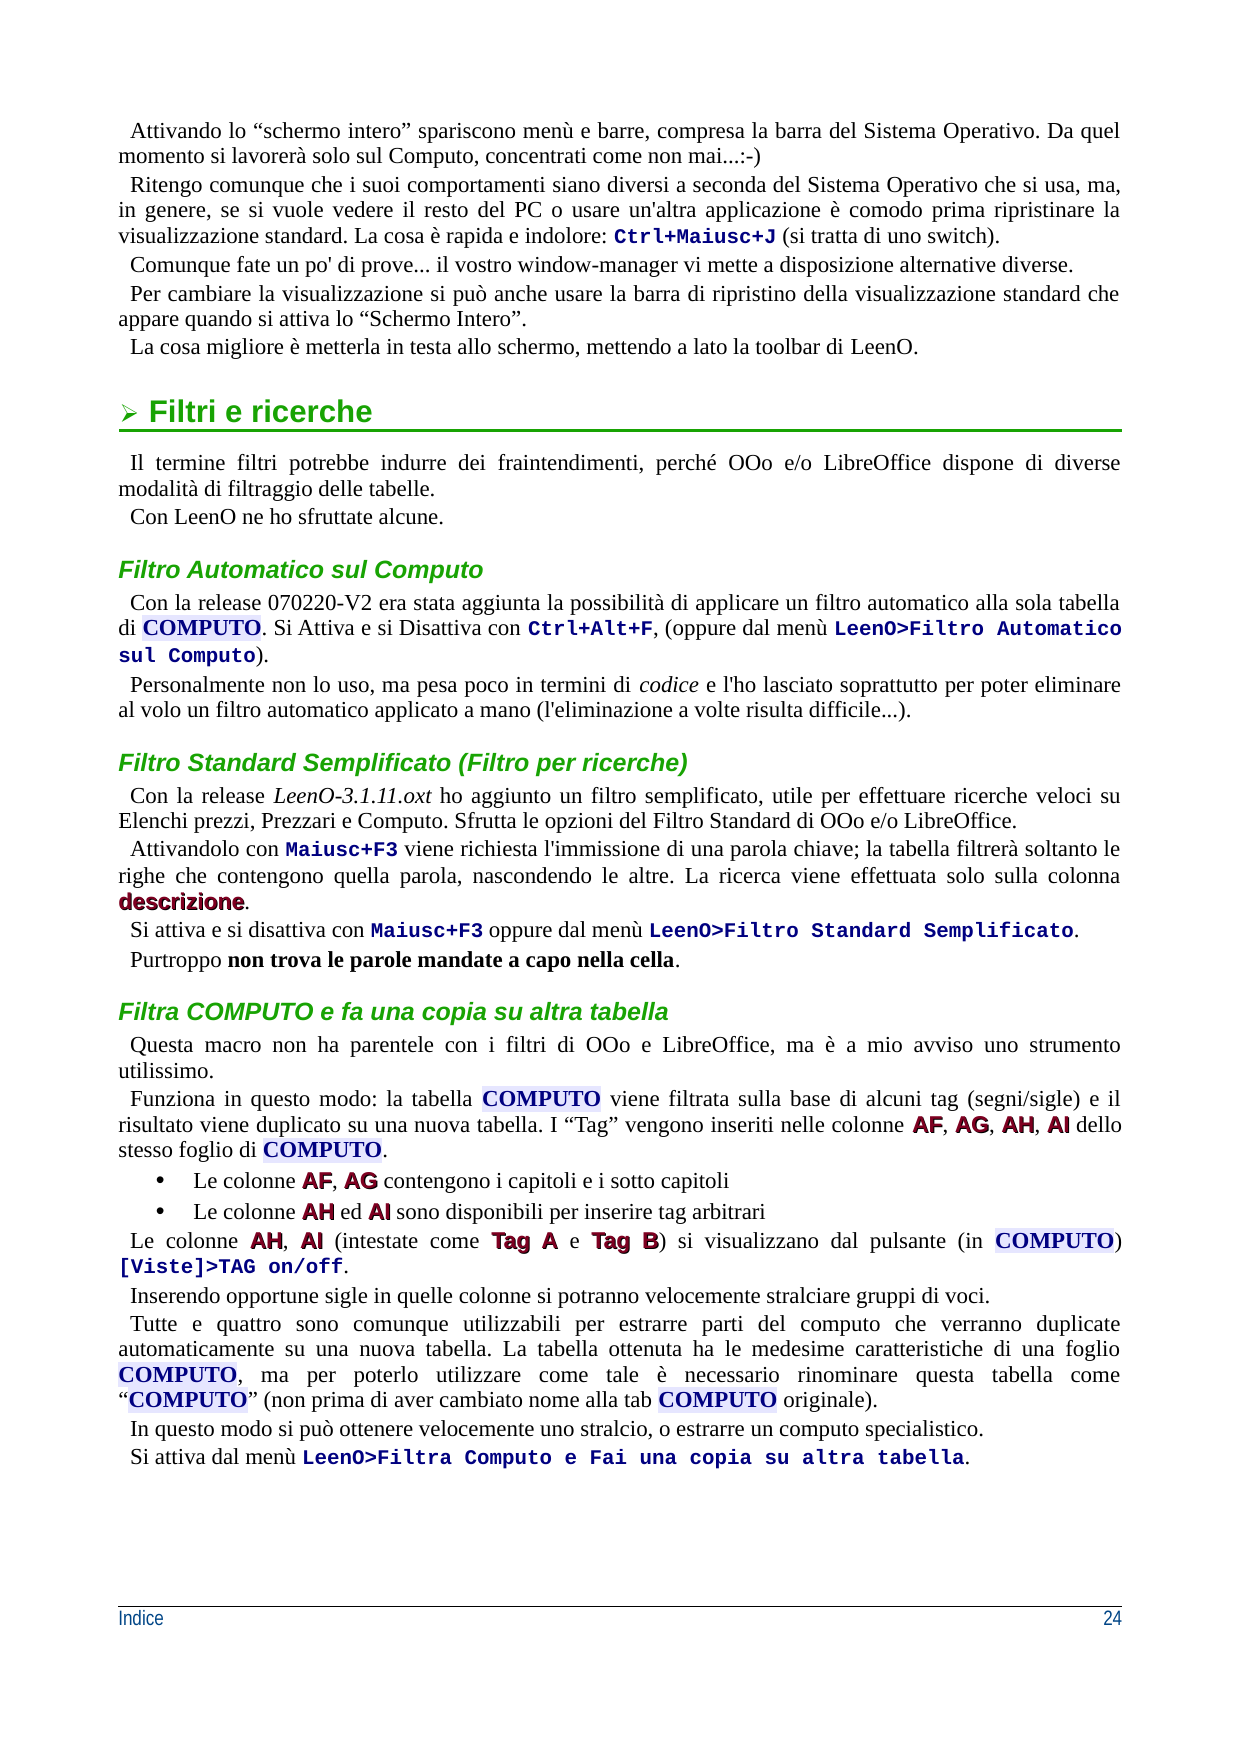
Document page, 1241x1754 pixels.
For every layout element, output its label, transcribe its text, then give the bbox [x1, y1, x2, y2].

text Inserendo opportune sigle in quelle colonne si potranno velocemente stralciare gruppi di voci. [118, 1283, 1122, 1308]
text Per cambiare la visualizzazione si può anche usare la barra di ripristino della visualizzazione standard che appare quando si attiva lo “Schermo Intero”. [118, 281, 1122, 331]
text Si attiva dal menù LeenO>Filtra Computo e Fai una copia su altra tabella. [118, 1444, 1122, 1471]
text Con la release 070220-V2 era stata aggiunta la possibilità di applicare un filtro automatico alla sola tabella di COMPUTO. Si Attiva e si Disattiva con Ctrl+Alt+F, (oppure dal menù LeenO>Filtro Automatico sul Computo). [118, 590, 1122, 669]
text Ritengo comunque che i suoi comportamenti siano diversi a seconda del Sistema Operativo che si usa, ma, in genere, se si vuole vedere il resto del PC o usare un'altra applicazione è comodo prima ripristinare la visualizzazione standard. La cosa è rapida e indolore: Ctrl+Maiusc+J (si tratta di uno switch). [118, 172, 1122, 249]
text Purtroppo non trova le parole mandate a capo nella cella. [118, 947, 1122, 972]
text Si attiva e si disattiva con Maiusc+F3 oppure dal menù LeenO>Filtro Standard Semplificato. [118, 917, 1122, 944]
list Le colonne AH ed AI sono disponibili per inserire tag arbitrari [156, 1197, 1122, 1224]
text Tutte e quattro sono comunque utilizzabili per estrarre parti del computo che verranno duplicate automaticamente su una nuova tabella. La tabella ottenuta ha le medesime caratteristiche di una foglio COMPUTO, ma per poterlo utilizzare come tale è necessario rinominare questa tabella come “COMPUTO” (non prima di aver cambiato nome alla tab COMPUTO originale). [118, 1311, 1122, 1413]
text Attivandolo con Maiusc+F3 viene richiesta l'immissione di una parola chiave; la tabella filtrerà soltanto le righe che contengono quella parola, nascondendo le altre. La ricerca viene effettuata solo sulla colonna descrizione. [118, 836, 1122, 914]
text Personalmente non lo uso, ma pesa poco in termini di codice e l'ho lasciato soprattutto per poter eliminare al volo un filtro automatico applicato a mano (l'eliminazione a volte risulta difficile...). [118, 672, 1122, 722]
text Con la release LeenO-3.1.11.oxt ho aggiunto un filtro semplificato, utile per effettuare ricerche veloci su Elenchi prezzi, Prezzari e Computo. Sfrutta le opzioni del Filtro Standard di OOo e/o LibreOffice. [118, 783, 1122, 833]
text Questa macro non ha parentele con i filtri di OOo e LibreOffice, ma è a mio avviso uno strumento utilissimo. [118, 1032, 1122, 1083]
text In questo modo si può ottenere velocemente uno stralcio, o estrarre un computo specialistico. [118, 1416, 1122, 1441]
text Comunque fate un po' di prove... il vostro window-manager vi mette a disposizione alternative diverse. [118, 252, 1122, 278]
subtitle Filtra COMPUTO e fa una copia su altra tabella [118, 998, 1122, 1026]
text Attivando lo “schermo intero” spariscono menù e barre, compresa la barra del Sistema Operativo. Da quel momento si lavorerà solo sul Computo, concentrati come non mai...:-) [118, 118, 1122, 169]
subtitle Filtro Standard Semplificato (Filtro per ricerche) [118, 748, 1122, 776]
text Con LeenO ne ho sfruttate alcune. [118, 504, 1122, 529]
list Le colonne AF, AG contengono i capitoli e i sotto capitoli [156, 1166, 1122, 1194]
text La cosa migliore è metterla in testa allo schermo, mettendo a lato la toolbar di LeenO. [118, 334, 1122, 360]
subtitle Filtri e ricerche [119, 394, 1122, 429]
text Il termine filtri potrebbe indurre dei fraintendimenti, perché OOo e/o LibreOffice dispone di diverse modalità di filtraggio delle tabelle. [118, 450, 1122, 501]
text Funziona in questo modo: la tabella COMPUTO viene filtrata sulla base di alcuni tag (segni/sigle) e il risultato viene duplicato su una nuova tabella. I “Tag” vengono inseriti nelle colonne AF, AG, AH, AI dello stesso foglio di COMPUTO. [118, 1086, 1122, 1163]
subtitle Filtro Automatico sul Computo [118, 556, 1122, 583]
text Le colonne AH, AI (intestate come Tag A e Tag B) si visualizzano dal pulsante (in COMPUTO) [Viste]>TAG on/off. [118, 1227, 1122, 1280]
